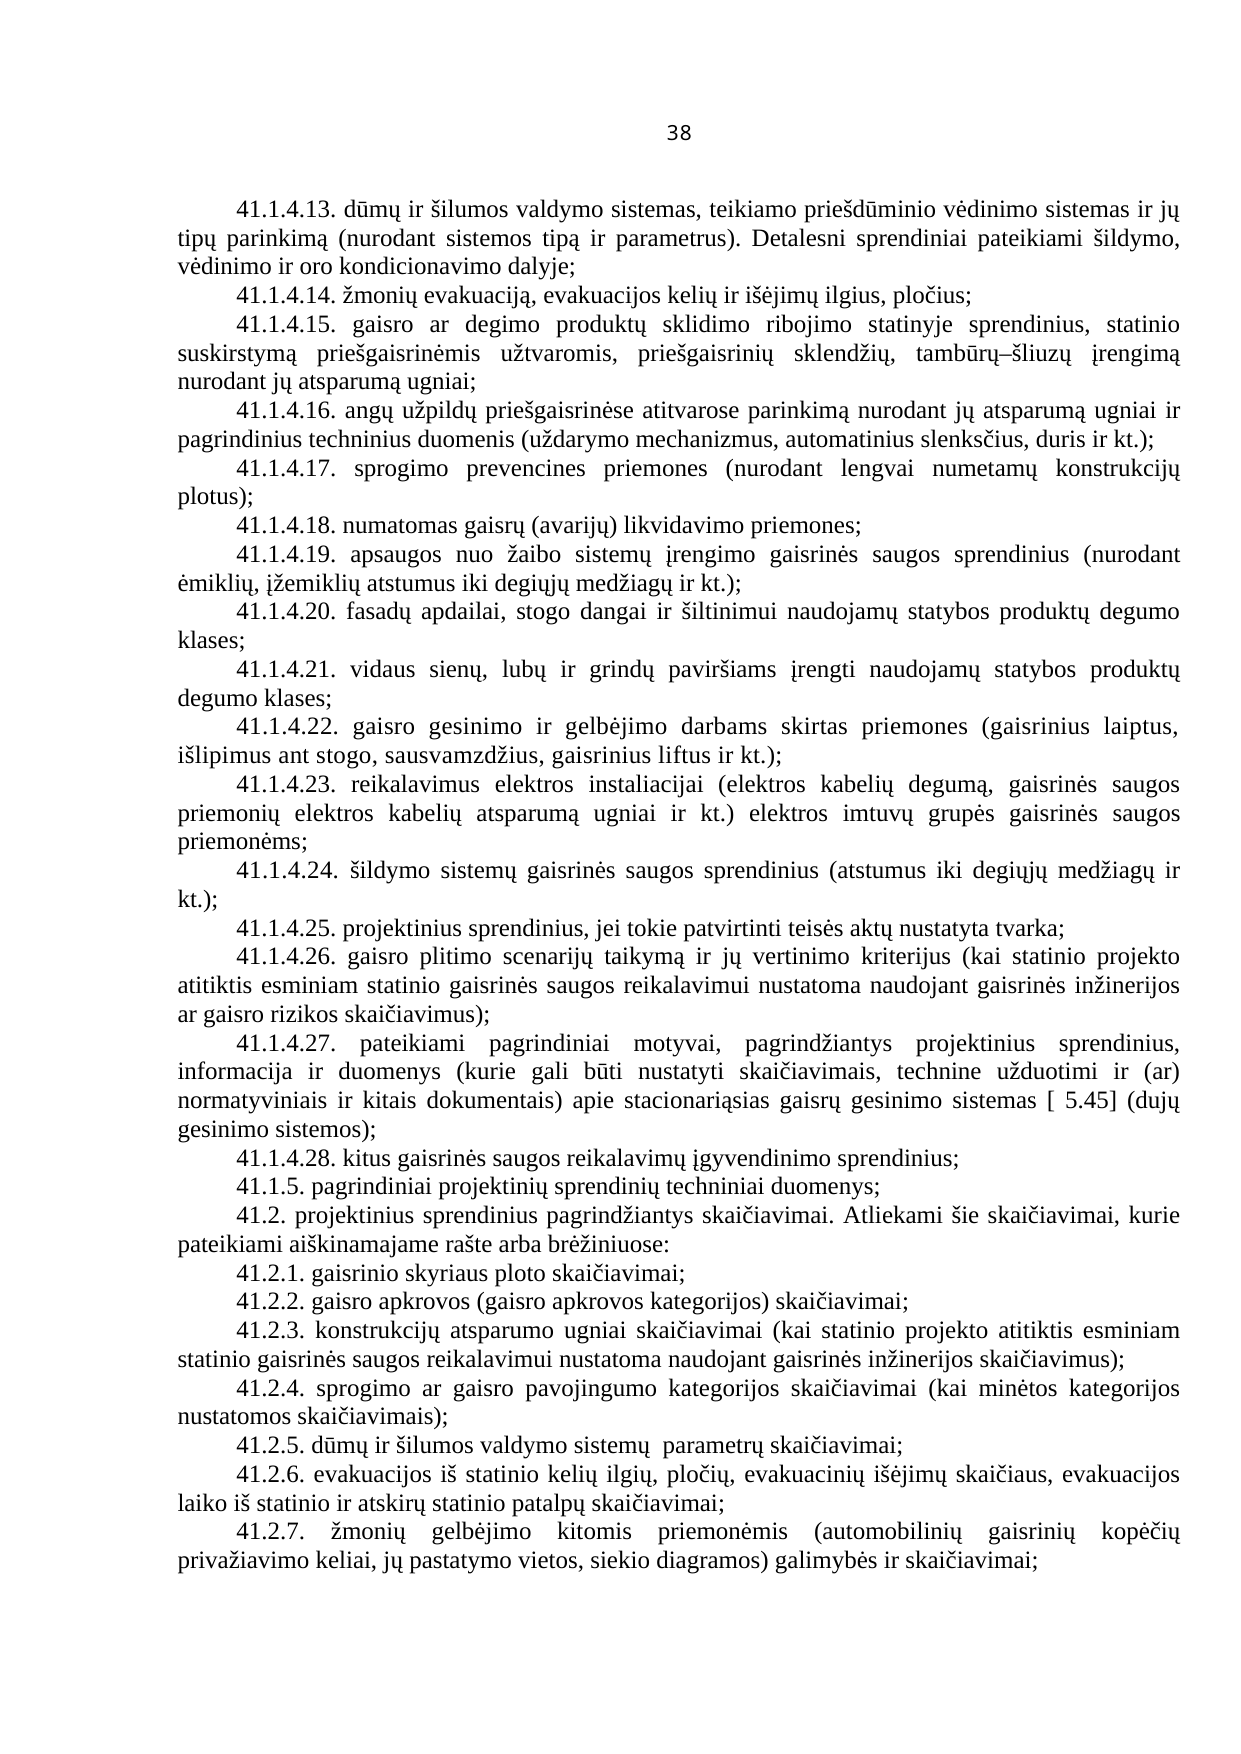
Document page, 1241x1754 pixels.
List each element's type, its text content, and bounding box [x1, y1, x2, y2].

text 41.1.4.25. projektinius sprendinius, jei tokie patvirtinti teisės aktų nustatyta tvarka; [177, 913, 1181, 941]
text 41.1.4.21. vidaus sienų, lubų ir grindų paviršiams įrengti naudojamų statybos produktų degumo klases; [177, 654, 1181, 711]
text 41.2.3. konstrukcijų atsparumo ugniai skaičiavimai (kai statinio projekto atitiktis esminiam statinio gaisrinės saugos reikalavimui nustatoma naudojant gaisrinės inžinerijos skaičiavimus); [177, 1315, 1181, 1373]
text 41.1.4.26. gaisro plitimo scenarijų taikymą ir jų vertinimo kriterijus (kai statinio projekto atitiktis esminiam statinio gaisrinės saugos reikalavimui nustatoma naudojant gaisrinės inžinerijos ar gaisro rizikos skaičiavimus); [177, 941, 1181, 1028]
text 41.2.2. gaisro apkrovos (gaisro apkrovos kategorijos) skaičiavimai; [177, 1286, 1181, 1315]
text 41.1.4.22. gaisro gesinimo ir gelbėjimo darbams skirtas priemones (gaisrinius laiptus, išlipimus ant stogo, sausvamzdžius, gaisrinius liftus ir kt.); [177, 711, 1181, 769]
text 41.2. projektinius sprendinius pagrindžiantys skaičiavimai. Atliekami šie skaičiavimai, kurie pateikiami aiškinamajame rašte arba brėžiniuose: [177, 1200, 1181, 1258]
text 41.1.5. pagrindiniai projektinių sprendinių techniniai duomenys; [177, 1171, 1181, 1200]
text 41.2.7. žmonių gelbėjimo kitomis priemonėmis (automobilinių gaisrinių kopėčių privažiavimo keliai, jų pastatymo vietos, siekio diagramos) galimybės ir skaičiavimai; [177, 1516, 1181, 1574]
text 41.1.4.28. kitus gaisrinės saugos reikalavimų įgyvendinimo sprendinius; [177, 1143, 1181, 1171]
text 41.1.4.19. apsaugos nuo žaibo sistemų įrengimo gaisrinės saugos sprendinius (nurodant ėmiklių, įžemiklių atstumus iki degiųjų medžiagų ir kt.); [177, 539, 1181, 596]
text 41.2.6. evakuacijos iš statinio kelių ilgių, pločių, evakuacinių išėjimų skaičiaus, evakuacijos laiko iš statinio ir atskirų statinio patalpų skaičiavimai; [177, 1459, 1181, 1516]
text 41.1.4.14. žmonių evakuaciją, evakuacijos kelių ir išėjimų ilgius, pločius; [177, 280, 1181, 309]
text 41.2.5. dūmų ir šilumos valdymo sistemų parametrų skaičiavimai; [177, 1430, 1181, 1459]
text 41.1.4.24. šildymo sistemų gaisrinės saugos sprendinius (atstumus iki degiųjų medžiagų ir kt.); [177, 855, 1181, 913]
text 41.1.4.13. dūmų ir šilumos valdymo sistemas, teikiamo priešdūminio vėdinimo sistemas ir jų tipų parinkimą (nurodant sistemos tipą ir parametrus). Detalesni sprendiniai pateikiami šildymo, vėdinimo ir oro kondicionavimo dalyje; [177, 194, 1181, 280]
text 41.1.4.20. fasadų apdailai, stogo dangai ir šiltinimui naudojamų statybos produktų degumo klases; [177, 596, 1181, 654]
text 41.2.1. gaisrinio skyriaus ploto skaičiavimai; [177, 1258, 1181, 1286]
text 41.1.4.18. numatomas gaisrų (avarijų) likvidavimo priemones; [177, 510, 1181, 539]
text 41.1.4.16. angų užpildų priešgaisrinėse atitvarose parinkimą nurodant jų atsparumą ugniai ir pagrindinius techninius duomenis (uždarymo mechanizmus, automatinius slenksčius, duris ir kt.); [177, 395, 1181, 453]
text 41.1.4.27. pateikiami pagrindiniai motyvai, pagrindžiantys projektinius sprendinius, informacija ir duomenys (kurie gali būti nustatyti skaičiavimais, technine užduotimi ir (ar) normatyviniais ir kitais dokumentais) apie stacionariąsias gaisrų gesinimo sistemas [ 5.45] (dujų gesinimo sistemos); [177, 1028, 1181, 1143]
text 41.1.4.17. sprogimo prevencines priemones (nurodant lengvai numetamų konstrukcijų plotus); [177, 453, 1181, 510]
text 41.1.4.23. reikalavimus elektros instaliacijai (elektros kabelių degumą, gaisrinės saugos priemonių elektros kabelių atsparumą ugniai ir kt.) elektros imtuvų grupės gaisrinės saugos priemonėms; [177, 769, 1181, 855]
text 41.2.4. sprogimo ar gaisro pavojingumo kategorijos skaičiavimai (kai minėtos kategorijos nustatomos skaičiavimais); [177, 1373, 1181, 1430]
text 41.1.4.15. gaisro ar degimo produktų sklidimo ribojimo statinyje sprendinius, statinio suskirstymą priešgaisrinėmis užtvaromis, priešgaisrinių sklendžių, tambūrų–šliuzų įrengimą nurodant jų atsparumą ugniai; [177, 309, 1181, 395]
